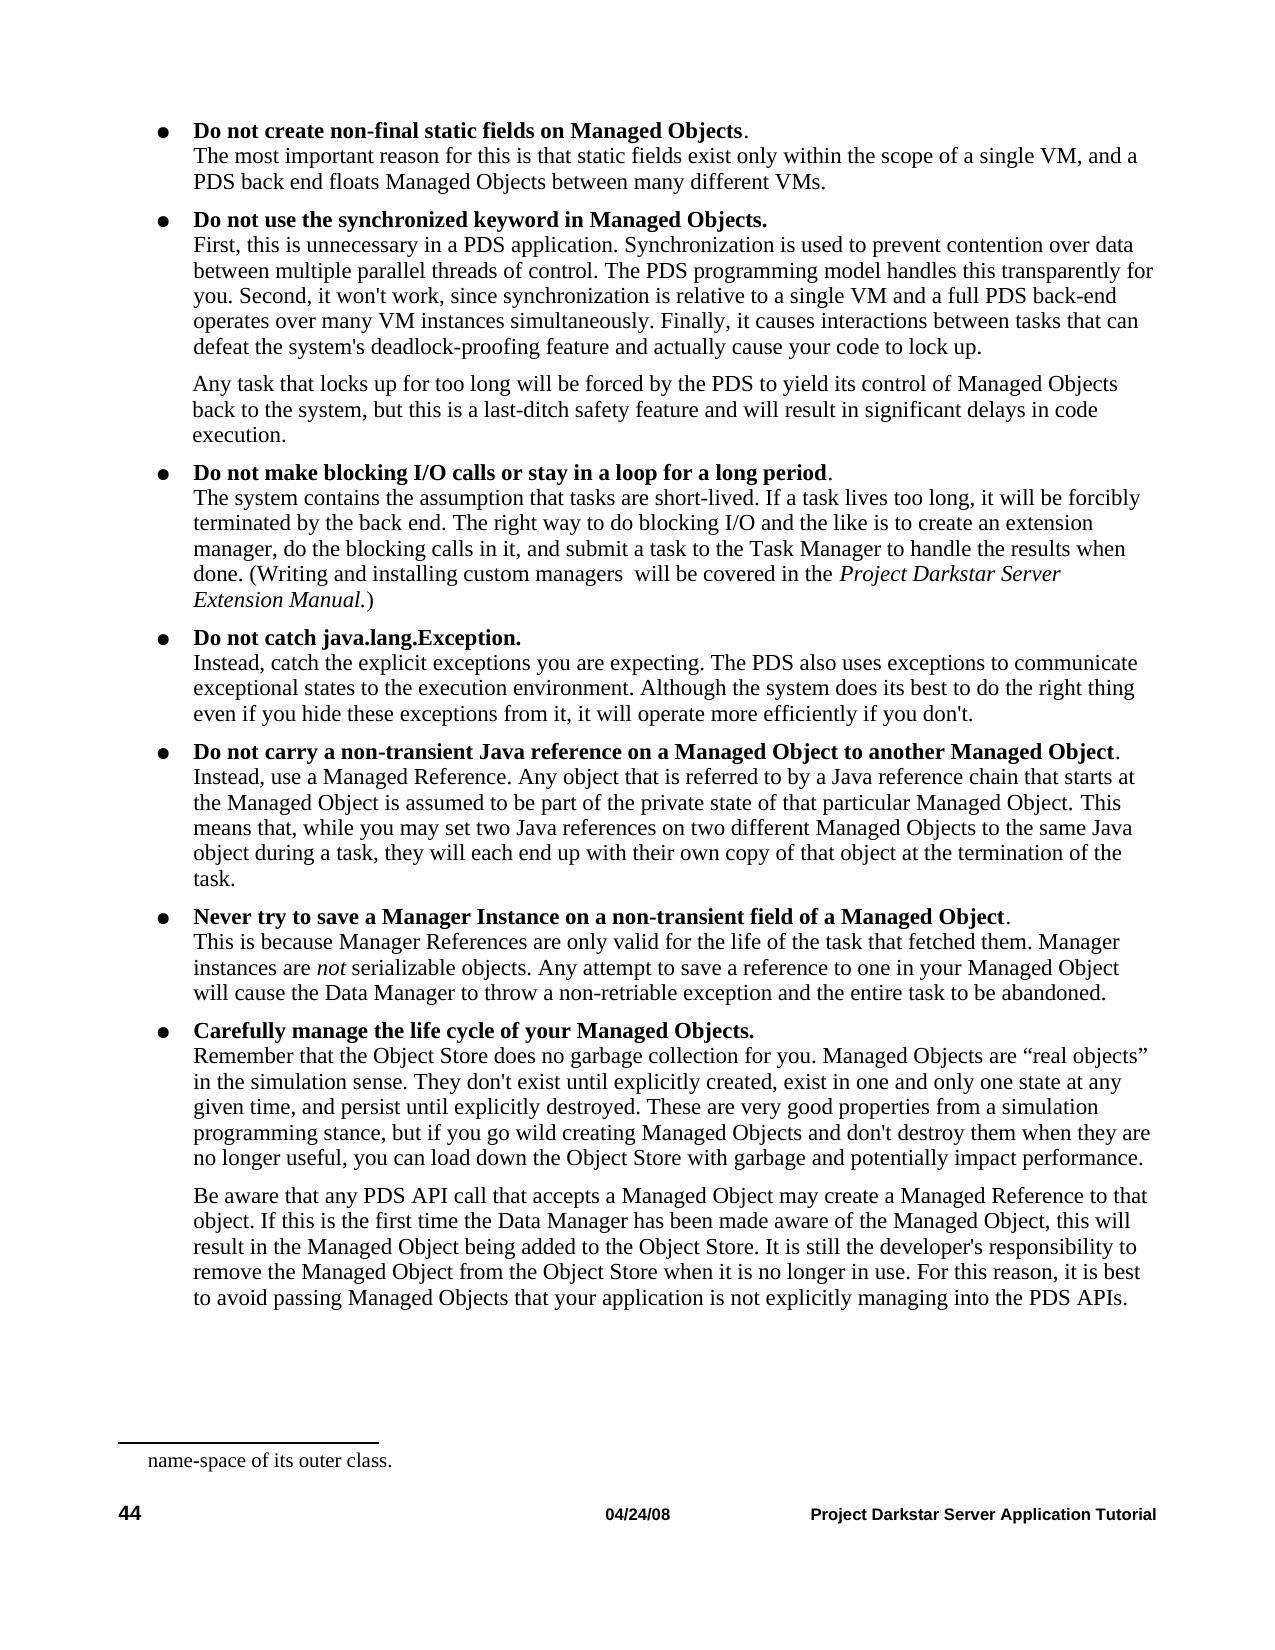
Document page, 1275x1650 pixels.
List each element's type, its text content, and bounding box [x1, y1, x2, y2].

list Never try to save a Manager Instance on a non-transient field of a Managed Object. This is because Manager References are only valid for the life of the task that fetched them. Manager instances are not serializable objects. Any attempt to save a reference to one in your Managed Object will cause the Data Manager to throw a non-retriable exception and the entire task to be abandoned. [156, 904, 1157, 1005]
list Do not use the synchronized keyword in Managed Objects. First, this is unnecessary in a PDS application. Synchronization is used to prevent contention over data between multiple parallel threads of control. The PDS programming model handles this transparently for you. Second, it won't work, since synchronization is relative to a single VM and a full PDS back-end operates over many VM instances simultaneously. Finally, it causes interactions between tasks that can defeat the system's deadlock-proofing feature and actually cause your code to lock up. [156, 207, 1157, 359]
list name-space of its outer class. [118, 1449, 1157, 1472]
list Carefully manage the life cycle of your Managed Objects. Remember that the Object Store does no garbage collection for you. Managed Objects are “real objects” in the simulation sense. They don't exist until explicitly created, exist in one and only one state at any given time, and persist until explicitly destroyed. These are very good properties from a simulation programming stance, but if you go wild creating Managed Objects and don't destroy them when they are no longer useful, you can load down the Object Store with garbage and potentially impact performance. [156, 1018, 1157, 1170]
list Do not catch java.lang.Exception. Instead, catch the explicit exceptions you are expecting. The PDS also uses exceptions to communicate exceptional states to the execution environment. Although the system does its best to do the right thing even if you hide these exceptions from it, it will operate more efficiently if you don't. [156, 624, 1157, 726]
list Do not carry a non-transient Java reference on a Managed Object to another Managed Object. Instead, use a Managed Reference. Any object that is referred to by a Java reference chain that starts at the Managed Object is assumed to be part of the private state of that particular Managed Object. This means that, while you may set two Java references on two different Managed Objects to the same Java object during a task, they will each end up with their own copy of that object at the termination of the task. [156, 739, 1157, 891]
list Do not create non-final static fields on Managed Objects. The most important reason for this is that static fields exist only within the scope of a single VM, and a PDS back end floats Managed Objects between many different VMs. [156, 118, 1157, 194]
text Any task that locks up for too long will be forced by the PDS to yield its control of Managed Objects back to the system, but this is a last-ditch safety feature and will result in significant delays in code execution. [192, 371, 1157, 448]
list Do not make blocking I/O calls or stay in a loop for a long period. The system contains the assumption that tasks are short-lived. If a task lives too long, it will be forcibly terminated by the back end. The right way to do blocking I/O and the like is to create an extension manager, do the blocking calls in it, and submit a task to the Task Manager to handle the results when done. (Writing and installing custom managers will be covered in the Project Darkstar Server Extension Manual.) [156, 459, 1157, 612]
list Be aware that any PDS API call that accepts a Managed Object may create a Managed Reference to that object. If this is the first time the Data Manager has been made aware of the Managed Object, this will result in the Managed Object being added to the Object Store. It is still the developer's responsibility to remove the Managed Object from the Object Store when it is no longer in use. For this reason, it is best to avoid passing Managed Objects that your application is not explicitly managing into the PDS APIs. [156, 1183, 1157, 1310]
